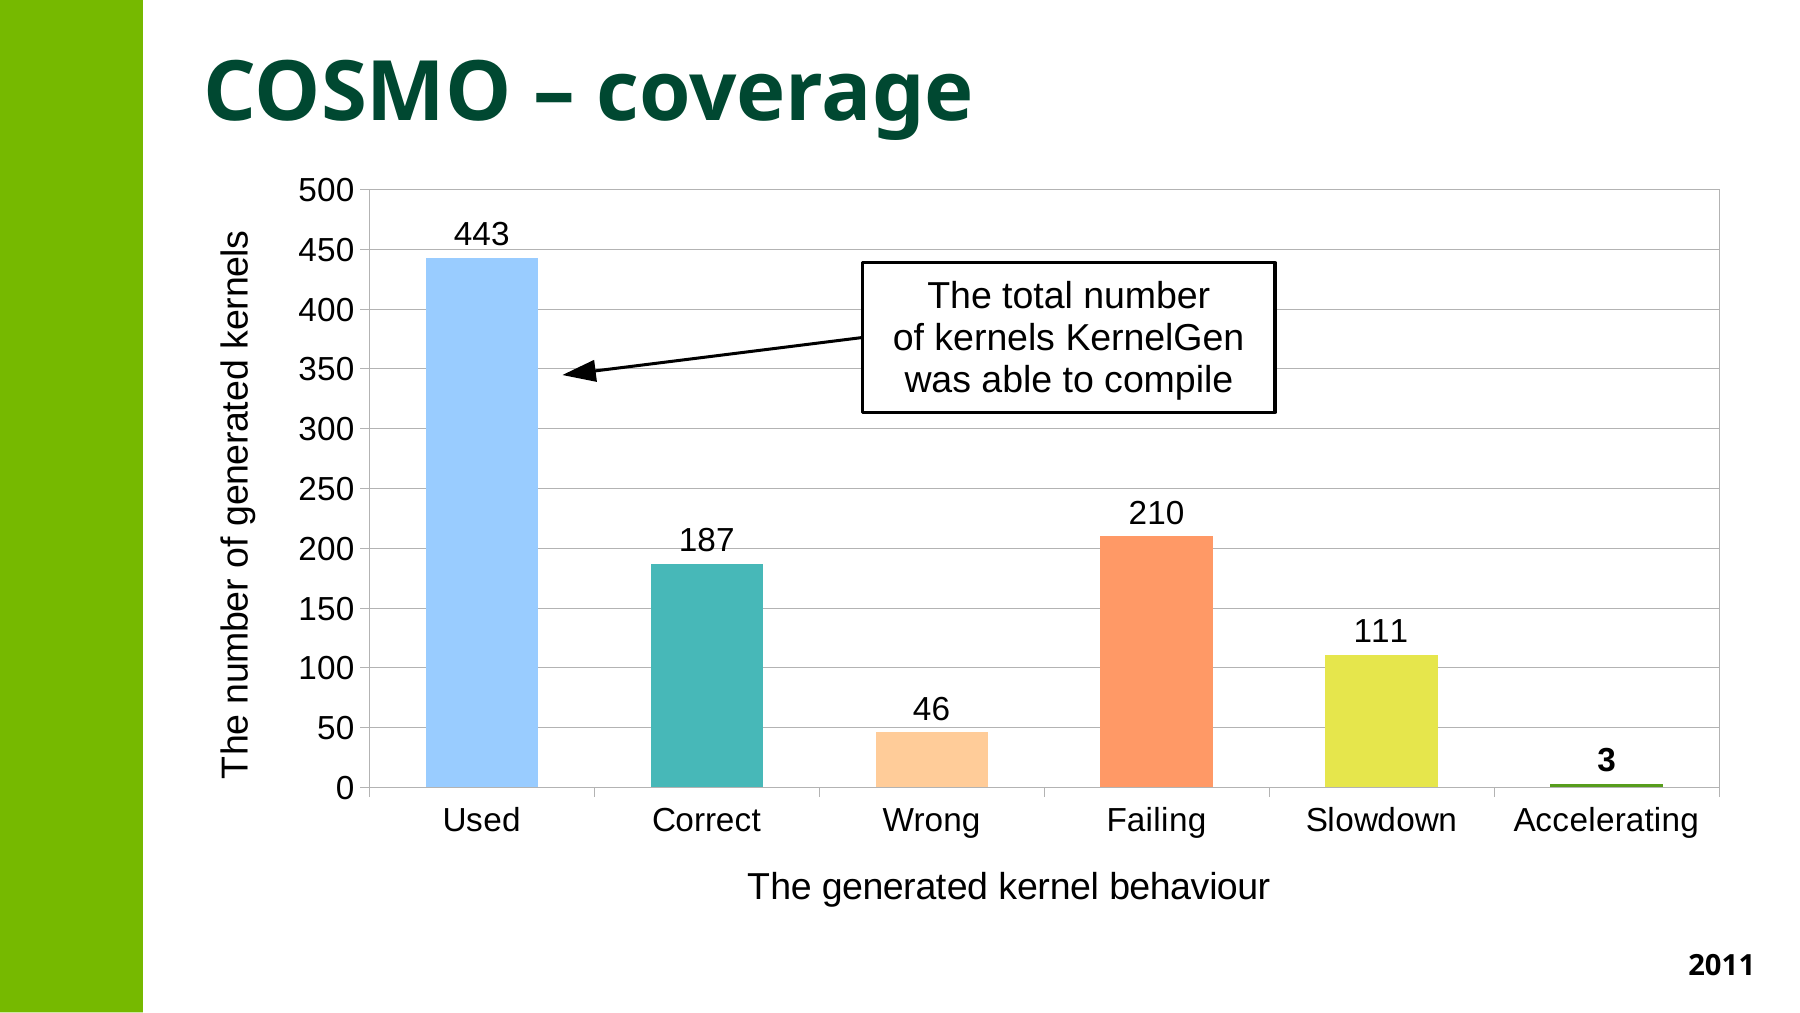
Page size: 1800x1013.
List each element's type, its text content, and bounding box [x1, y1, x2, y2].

chart [175, 156, 1751, 944]
title COSMO – coverage [188, 40, 1733, 156]
text_box The total number of kernels KernelGen was able to compile [862, 262, 1276, 413]
